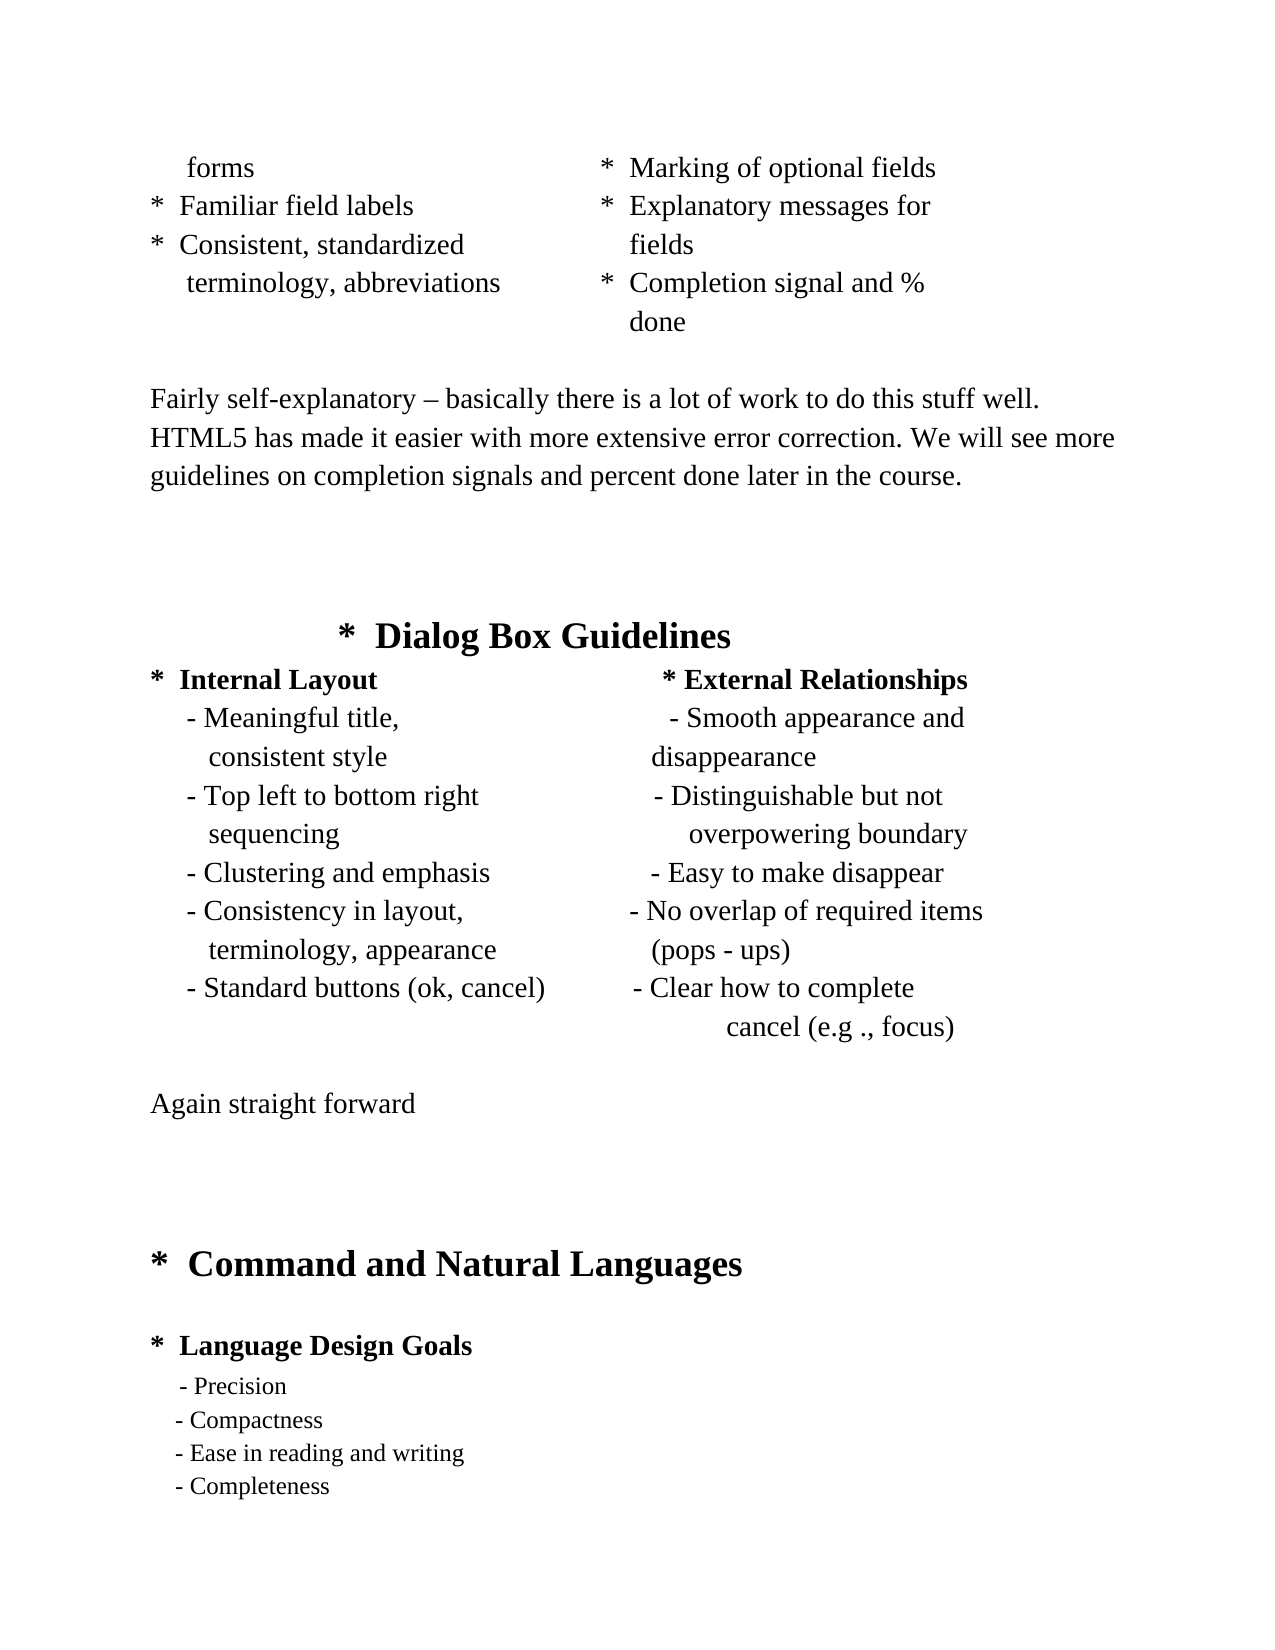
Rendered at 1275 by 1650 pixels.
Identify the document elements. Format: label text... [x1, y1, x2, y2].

text forms * Marking of optional fields * Familiar field labels * Explanatory messages for * Consistent, standardized fields terminology, abbreviations * Completion signal and % done Fairly self-explanatory – basically there is a lot of work to do this stuff well. HTML5 has made it easier with more extensive error correction. We will see more guidelines on completion signals and percent done later in the course. * Dialog Box Guidelines * Internal Layout * External Relationships - Meaningful title, - Smooth appearance and consistent style disappearance - Top left to bottom right - Distinguishable but not sequencing overpowering boundary - Clustering and emphasis - Easy to make disappear - Consistency in layout, - No overlap of required items terminology, appearance (pops - ups) - Standard buttons (ok, cancel) - Clear how to complete cancel (e.g ., focus) Again straight forward * Command and Natural Languages * Language Design Goals - Precision - Compactness - Ease in reading and writing - Completeness [150, 150, 1125, 1499]
